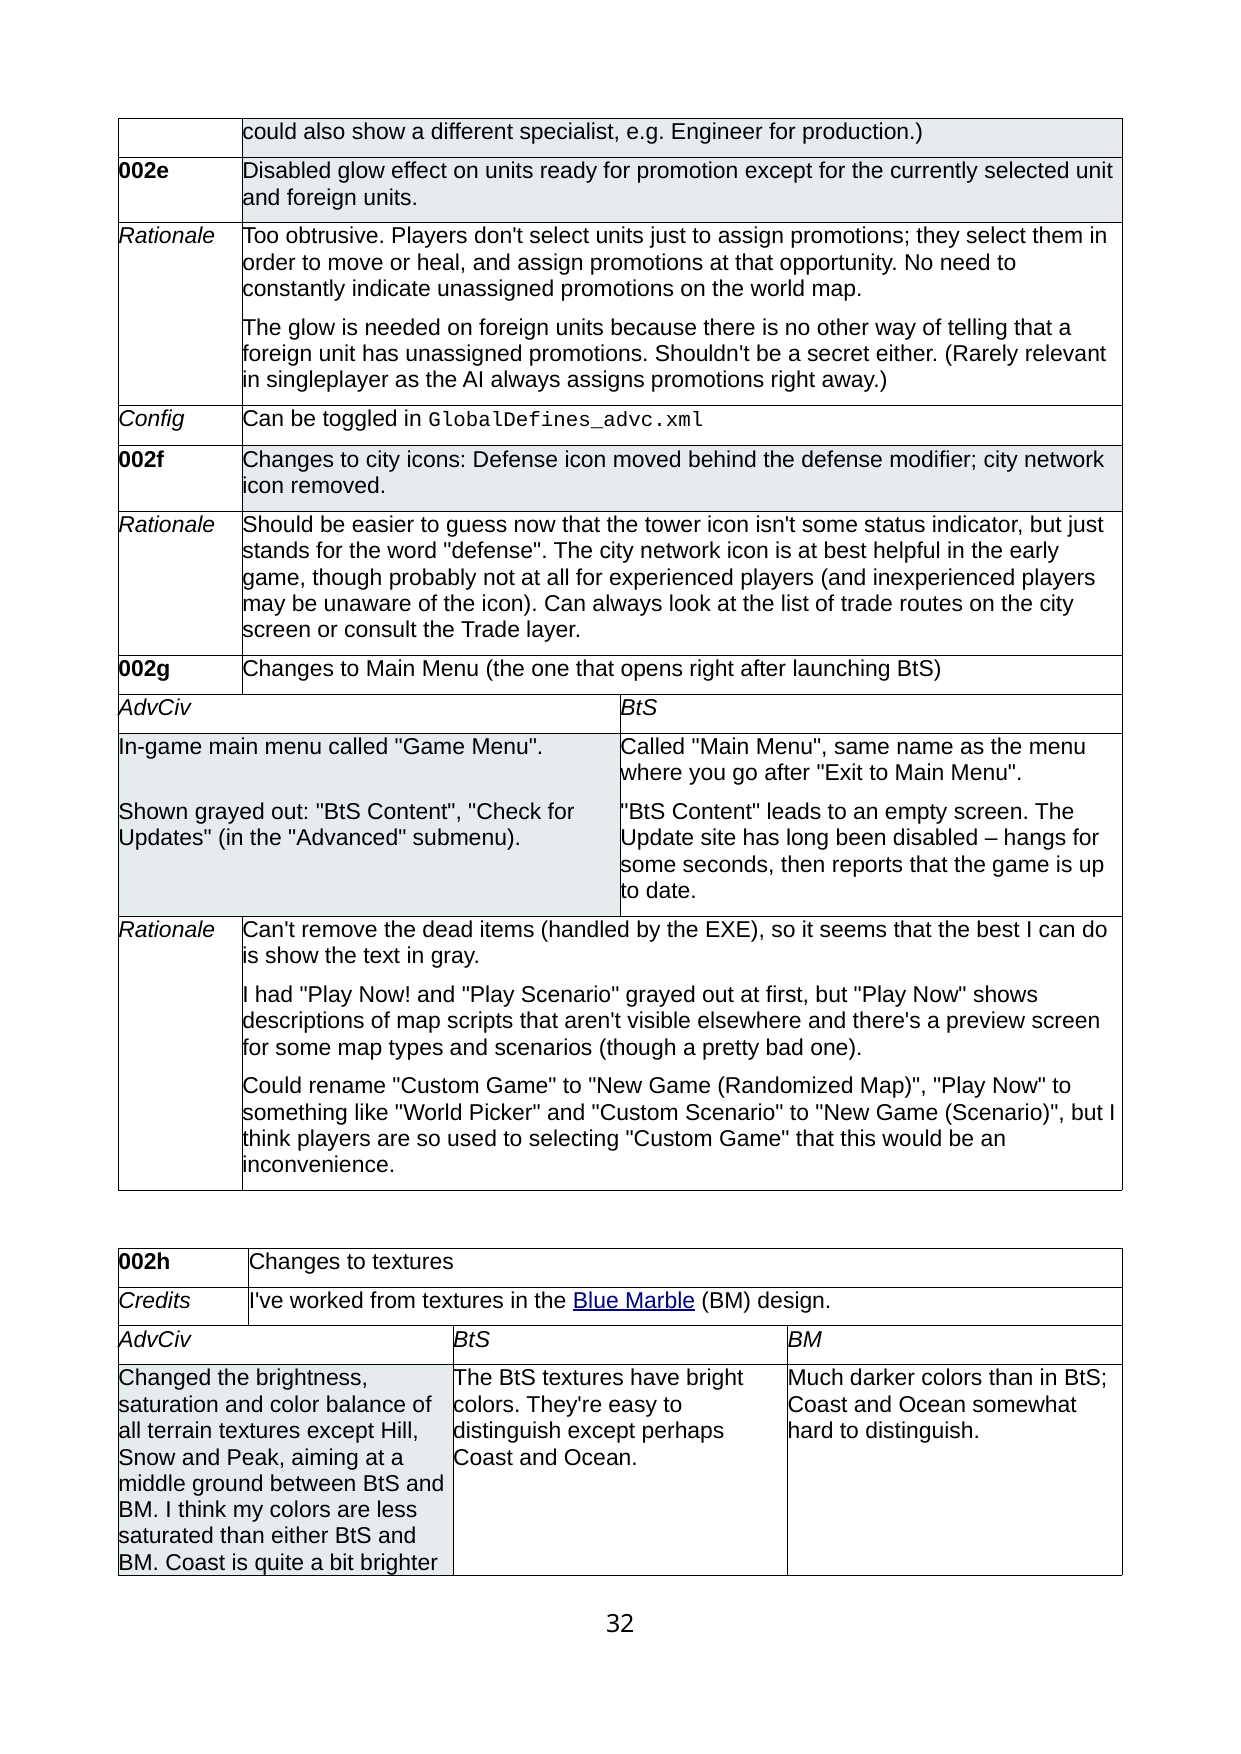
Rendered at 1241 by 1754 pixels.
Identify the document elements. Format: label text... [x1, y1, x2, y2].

table_cell I've worked from textures in the Blue Marble (BM) design. [249, 1288, 1122, 1325]
table_cell In-game main menu called "Game Menu". Shown grayed out: "BtS Content", "Check for Updates" (in the "Advanced" submenu). [119, 734, 620, 916]
table_cell 002e [119, 158, 242, 222]
table_cell 002f [119, 446, 242, 511]
table_cell AdvCiv [119, 1326, 453, 1364]
table_cell Much darker colors than in BtS; Coast and Ocean somewhat hard to distinguish. [788, 1365, 1122, 1575]
table_cell Config [119, 406, 242, 445]
table_cell BM [788, 1326, 1122, 1364]
table_cell could also show a different specialist, e.g. Engineer for production.) [243, 119, 1122, 157]
table_cell Changes to Main Menu (the one that opens right after launching BtS) [243, 656, 1122, 694]
table_cell Called "Main Menu", same name as the menu where you go after "Exit to Main Menu". "BtS Content" leads to an empty screen. The Update site has long been disabled – hangs for some seconds, then reports that the game is up to date. [621, 734, 1122, 916]
table_cell Should be easier to guess now that the tower icon isn't some status indicator, but just stands for the word "defense". The city network icon is at best helpful in the early game, though probably not at all for experienced players (and inexperienced players may be unaware of the icon). Can always look at the list of trade routes on the city screen or consult the Trade layer. [243, 512, 1122, 655]
table_cell The BtS textures have bright colors. They're easy to distinguish except perhaps Coast and Ocean. [454, 1365, 787, 1575]
table_cell Rationale [119, 512, 242, 655]
table_cell Too obtrusive. Players don't select units just to assign promotions; they select them in order to move or heal, and assign promotions at that opportunity. No need to constantly indicate unassigned promotions on the world map. The glow is needed on foreign units because there is no other way of telling that a foreign unit has unassigned promotions. Shouldn't be a secret either. (Rarely relevant in singleplayer as the AI always assigns promotions right away.) [243, 223, 1122, 405]
table_cell BtS [621, 695, 1122, 733]
table_cell Changes to city icons: Defense icon moved behind the defense modifier; city network icon removed. [243, 446, 1122, 511]
table_cell Rationale [119, 917, 242, 1190]
table_cell Can be toggled in GlobalDefines_advc.xml [243, 406, 1122, 445]
table_cell Credits [119, 1288, 248, 1325]
table_header 002h [119, 1249, 248, 1287]
table_cell 002g [119, 656, 242, 694]
table_header Changes to textures [249, 1249, 1122, 1287]
table_cell BtS [454, 1326, 787, 1364]
table_cell Can't remove the dead items (handled by the EXE), so it seems that the best I can do is show the text in gray. I had "Play Now! and "Play Scenario" grayed out at first, but "Play Now" shows descriptions of map scripts that aren't visible elsewhere and there's a preview screen for some map types and scenarios (though a pretty bad one). Could rename "Custom Game" to "New Game (Randomized Map)", "Play Now" to something like "World Picker" and "Custom Scenario" to "New Game (Scenario)", but I think players are so used to selecting "Custom Game" that this would be an inconvenience. [243, 917, 1122, 1190]
table_cell Rationale [119, 223, 242, 405]
table_cell [119, 119, 242, 157]
table_cell Changed the brightness, saturation and color balance of all terrain textures except Hill, Snow and Peak, aiming at a middle ground between BtS and BM. I think my colors are less saturated than either BtS and BM. Coast is quite a bit brighter [119, 1365, 453, 1575]
table_cell AdvCiv [119, 695, 620, 733]
table_cell Disabled glow effect on units ready for promotion except for the currently selected unit and foreign units. [243, 158, 1122, 222]
